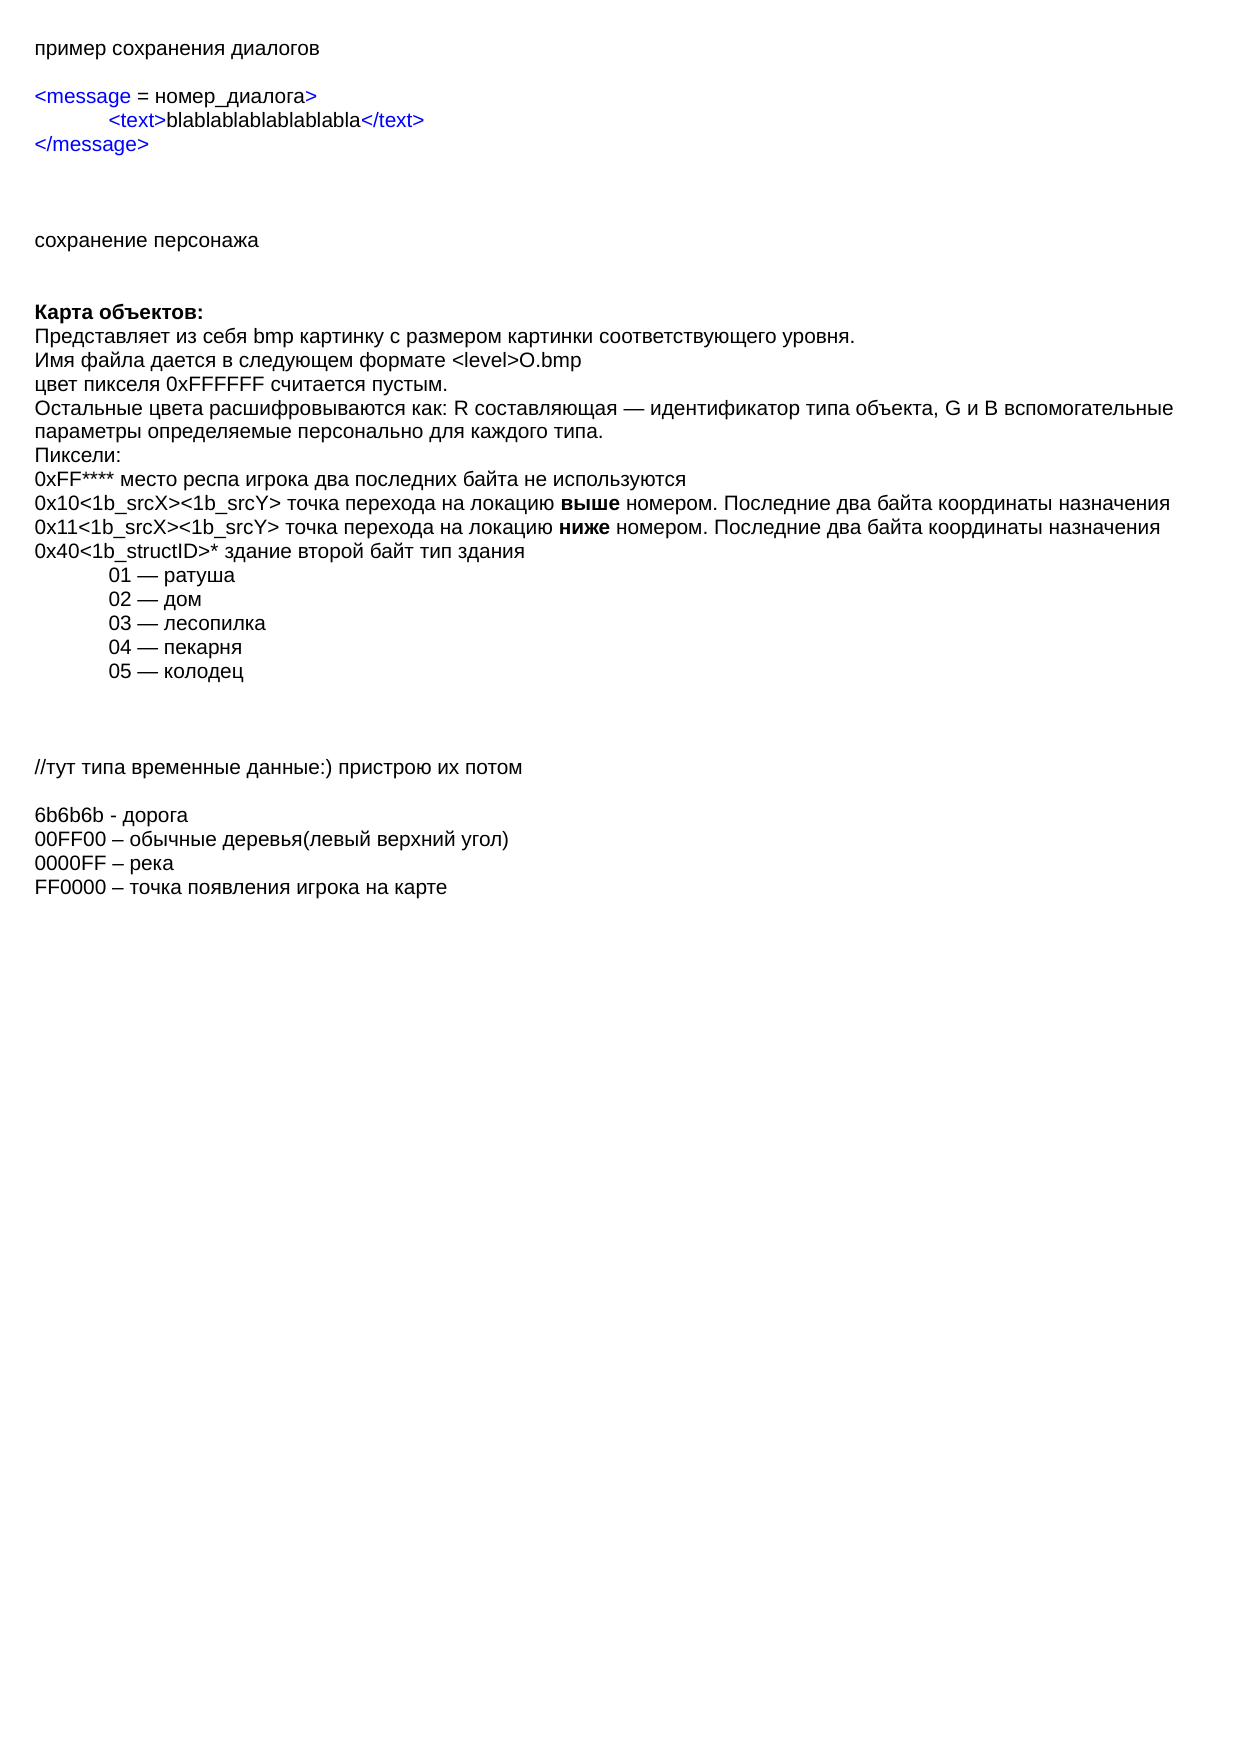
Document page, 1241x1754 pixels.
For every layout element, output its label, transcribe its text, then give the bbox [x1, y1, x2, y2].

text 0x10<1b_srcX><1b_srcY> точка перехода на локацию выше номером. Последние два байта координаты назначения [34, 491, 1187, 515]
text Имя файла дается в следующем формате <level>O.bmp [34, 347, 1187, 371]
text 02 — дом [34, 587, 1187, 611]
text 05 — колодец [34, 659, 1187, 683]
text Карта объектов: [34, 299, 1187, 323]
text FF0000 – точка появления игрока на карте [34, 874, 1187, 898]
text <text>blablablablablablabla</text> [34, 108, 1187, 132]
text 6b6b6b - дорога [34, 803, 1187, 827]
text пример сохранения диалогов [34, 36, 1187, 60]
text 0x11<1b_srcX><1b_srcY> точка перехода на локацию ниже номером. Последние два байта координаты назначения [34, 515, 1187, 539]
text 03 — лесопилка [34, 611, 1187, 635]
text Остальные цвета расшифровываются как: R составляющая — идентификатор типа объекта, G и B вспомогательные параметры определяемые персонально для каждого типа. [34, 395, 1187, 443]
text <message = номер_диалога> [34, 84, 1187, 108]
text 01 — ратуша [34, 563, 1187, 587]
text сохранение персонажа [34, 228, 1187, 252]
text цвет пикселя 0хFFFFFF считается пустым. [34, 371, 1187, 395]
text 0xFF**** место респа игрока два последних байта не используются [34, 467, 1187, 491]
text </message> [34, 132, 1187, 156]
text Представляет из себя bmp картинку с размером картинки соответствующего уровня. [34, 323, 1187, 347]
text 0000FF – река [34, 851, 1187, 874]
text 0x40<1b_structID>* здание второй байт тип здания [34, 539, 1187, 563]
text Пиксели: [34, 443, 1187, 467]
text 00FF00 – обычные деревья(левый верхний угол) [34, 827, 1187, 851]
text 04 — пекарня [34, 635, 1187, 659]
text //тут типа временные данные:) пристрою их потом [34, 755, 1187, 779]
